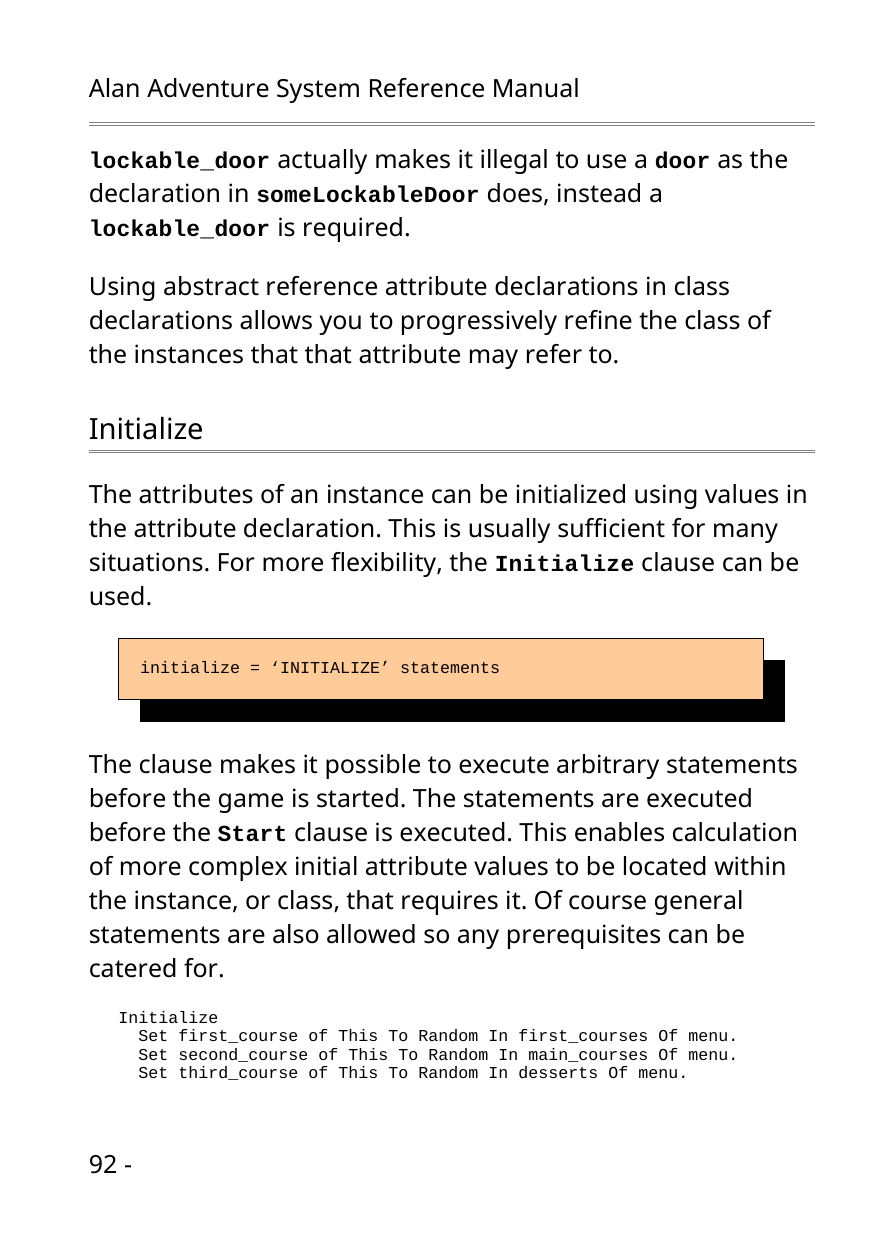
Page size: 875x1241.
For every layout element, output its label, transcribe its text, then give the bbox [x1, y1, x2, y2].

text Initialize Set first_course of This To Random In first_courses Of menu. Set second_course of This To Random In main_courses Of menu. Set third_course of This To Random In desserts Of menu. [118, 1010, 815, 1084]
text The clause makes it possible to execute arbitrary statements before the game is started. The statements are executed before the Start clause is executed. This enables calculation of more complex initial attribute values to be located within the instance, or class, that requires it. Of course general statements are also allowed so any prerequisites can be catered for. [88, 747, 815, 985]
text lockable_door actually makes it illegal to use a door as the declaration in someLockableDoor does, instead a lockable_door is required. [88, 142, 815, 244]
text initialize = ‘INITIALIZE’ statements [119, 639, 763, 699]
text Using abstract reference attribute declarations in class declarations allows you to progressively refine the class of the instances that that attribute may refer to. [88, 269, 815, 371]
text The attributes of an instance can be initialized using values in the attribute declaration. This is usually sufficient for many situations. For more flexibility, the Initialize clause can be used. [88, 477, 815, 613]
subtitle Initialize [88, 408, 815, 452]
